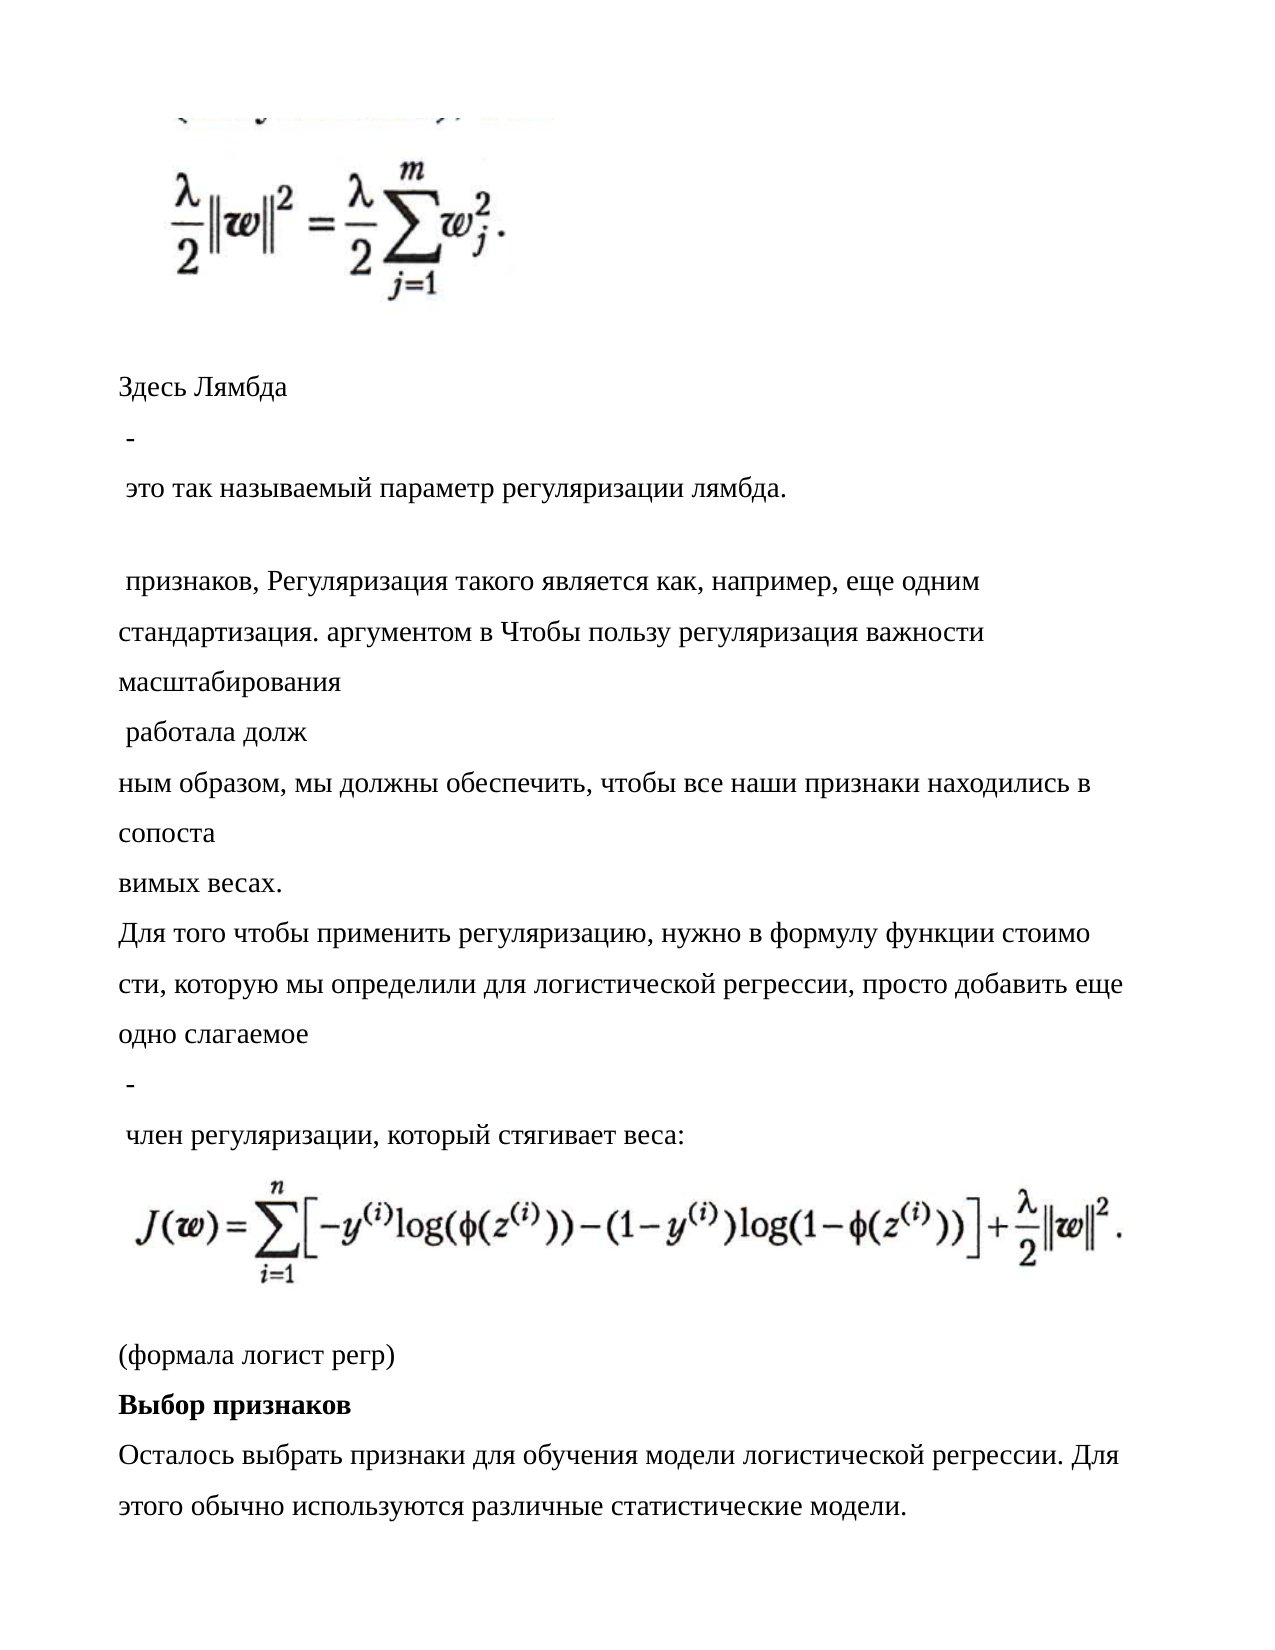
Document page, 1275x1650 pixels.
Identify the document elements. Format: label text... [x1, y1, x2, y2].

text признаков, Регуляризация такого является как, например, еще одним стандартизация. аргументом в Чтобы пользу регуляризация важности масштабирования [118, 563, 1157, 698]
text член регуляризации, который стягивает веса: [118, 1117, 1157, 1150]
text работала долж­ [118, 714, 1157, 748]
text вимых весах. [118, 865, 1157, 899]
picture [118, 118, 554, 312]
text сти, которую мы определили для логистической регрессии, просто добавить еще [118, 966, 1157, 999]
text - [118, 420, 1157, 453]
text это так называемый параметр регуляризации лямбда. [118, 470, 1157, 503]
text Для того чтобы применить регуляризацию, нужно в формулу функции стоимо­ [118, 916, 1157, 949]
text ным образом, мы должны обеспечить, чтобы все наши признаки находились в сопоста ­ [118, 765, 1157, 848]
text Здесь Лямбда [118, 369, 1157, 403]
text (формала логист регр) [118, 1321, 1157, 1370]
text Выбор признаков [118, 1387, 1157, 1421]
picture [118, 1167, 1157, 1321]
text Осталось выбрать признаки для обучения модели логистической регрессии. Для этого обычно используются различные статистические модели. [118, 1437, 1157, 1521]
text одно слагаемое [118, 1016, 1157, 1050]
text - [118, 1067, 1157, 1100]
